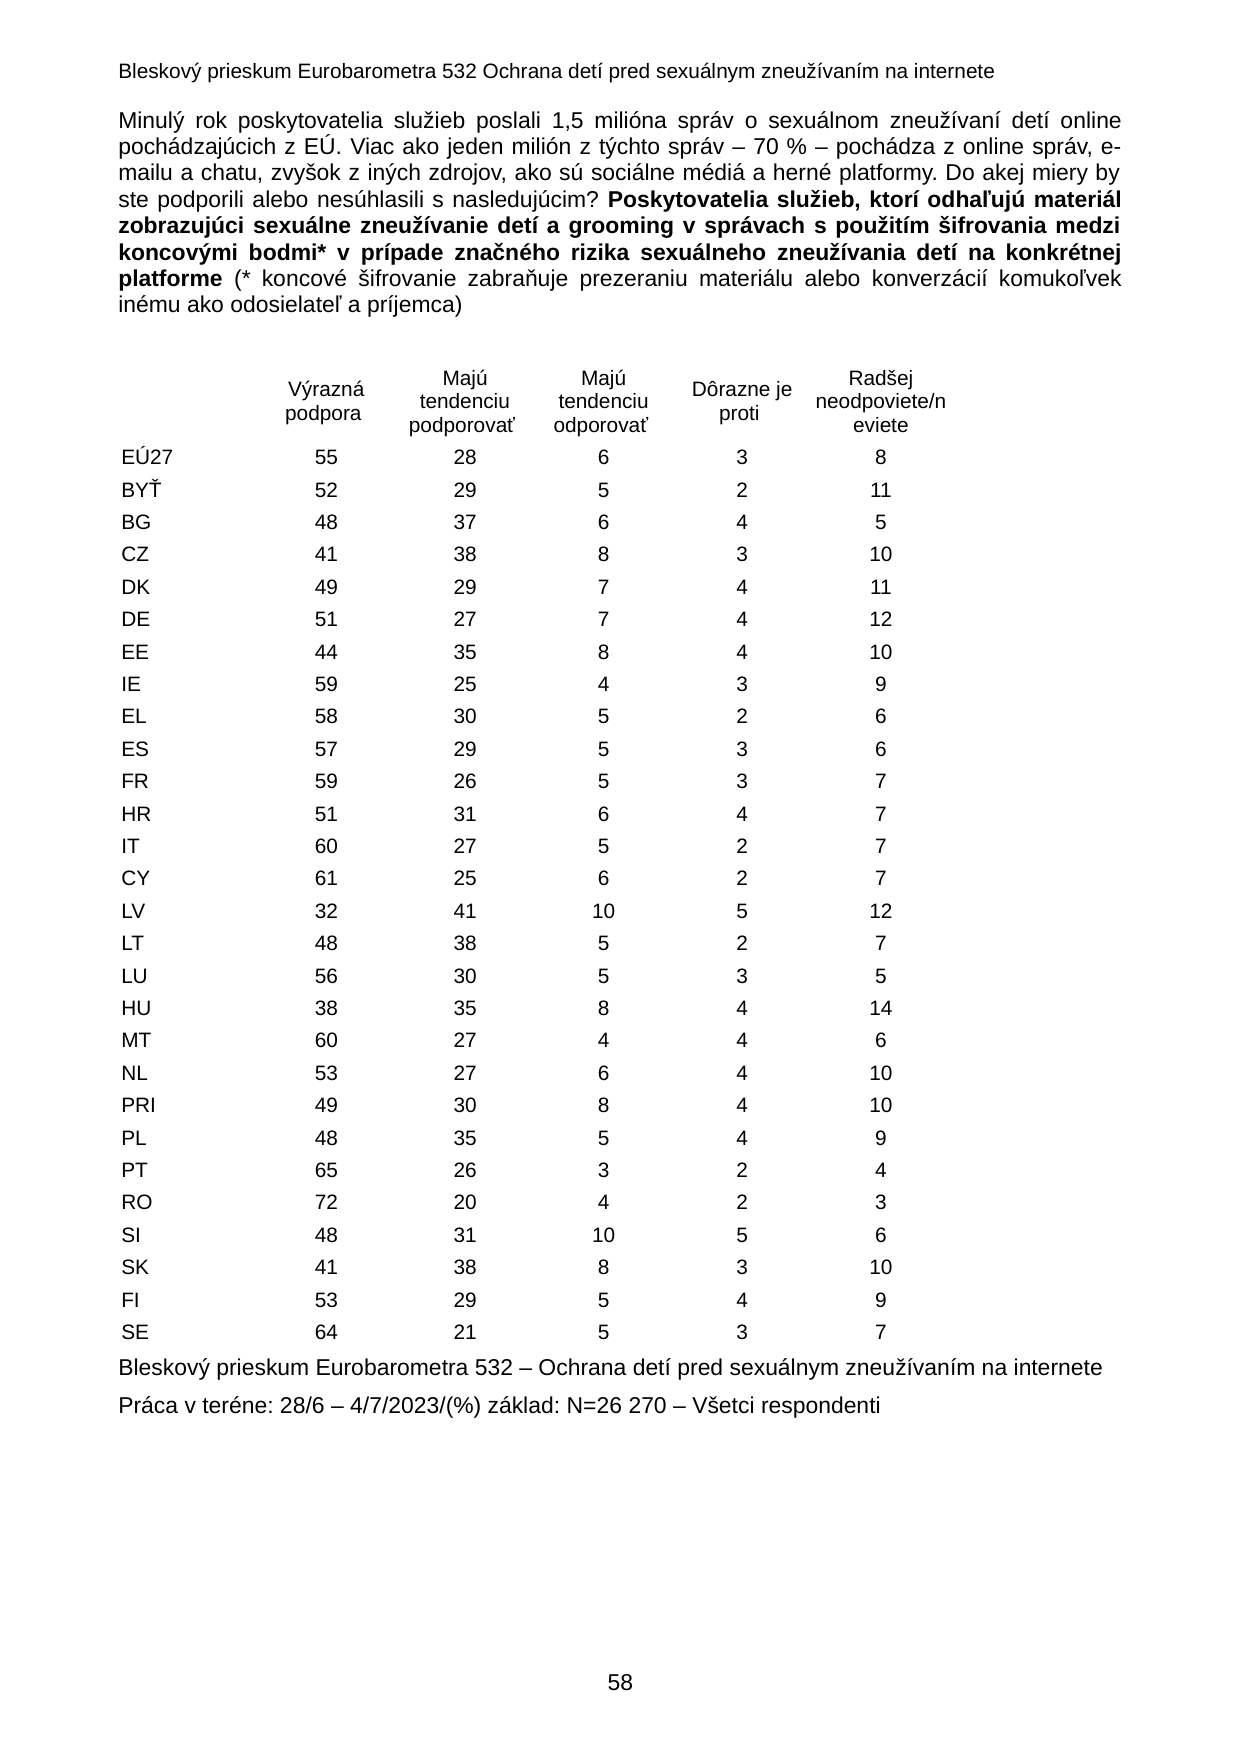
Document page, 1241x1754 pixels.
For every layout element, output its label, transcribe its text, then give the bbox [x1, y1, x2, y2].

text Minulý rok poskytovatelia služieb poslali 1,5 milióna správ o sexuálnom zneužívaní detí online pochádzajúcich z EÚ. Viac ako jeden milión z týchto správ – 70 % – pochádza z online správ, e-mailu a chatu, zvyšok z iných zdrojov, ako sú sociálne médiá a herné platformy. Do akej miery by ste podporili alebo nesúhlasili s nasledujúcim? Poskytovatelia služieb, ktorí odhaľujú materiál zobrazujúci sexuálne zneužívanie detí a grooming v správach s použitím šifrovania medzi koncovými bodmi* v prípade značného rizika sexuálneho zneužívania detí na konkrétnej platforme (* koncové šifrovanie zabraňuje prezeraniu materiálu alebo konverzácií komukoľvek inému ako odosielateľ a príjemca) [118, 107, 1122, 317]
table_cell 52 [257, 473, 395, 506]
table_cell 44 [257, 635, 395, 668]
table_cell 38 [395, 1251, 534, 1283]
table_cell 4 [673, 1283, 811, 1316]
table_cell 6 [811, 1219, 950, 1251]
table_cell 57 [257, 733, 395, 765]
table_cell 30 [395, 1089, 534, 1121]
table_cell 3 [673, 959, 811, 992]
table_cell 4 [811, 1154, 950, 1186]
table_cell 25 [395, 862, 534, 894]
table_cell 8 [534, 1089, 673, 1121]
table_cell BG [118, 506, 257, 538]
table_cell 6 [534, 797, 673, 830]
table_cell 4 [673, 1024, 811, 1056]
table_cell 4 [534, 1186, 673, 1218]
table_cell PRI [118, 1089, 257, 1121]
table_cell 4 [534, 1024, 673, 1056]
table_cell EÚ27 [118, 441, 257, 473]
table_cell FR [118, 765, 257, 797]
table_cell 29 [395, 571, 534, 603]
table_cell 3 [673, 668, 811, 700]
table_cell 9 [811, 1283, 950, 1316]
table_cell FI [118, 1283, 257, 1316]
table_cell 29 [395, 1283, 534, 1316]
table_cell 51 [257, 797, 395, 830]
table_header Majú tendenciu podporovať [395, 362, 534, 441]
table_cell 2 [673, 473, 811, 506]
table_cell 6 [811, 1024, 950, 1056]
table_cell 27 [395, 603, 534, 635]
table_cell 10 [534, 1219, 673, 1251]
table_cell 31 [395, 797, 534, 830]
table_cell 26 [395, 1154, 534, 1186]
table_cell CZ [118, 538, 257, 571]
text Práca v teréne: 28/6 – 4/7/2023/(%) základ: N=26 270 – Všetci respondenti [118, 1392, 1122, 1418]
table_cell 2 [673, 1186, 811, 1218]
table_cell 3 [673, 765, 811, 797]
table_header Majú tendenciu odporovať [534, 362, 673, 441]
table_cell 14 [811, 992, 950, 1024]
table_cell 49 [257, 1089, 395, 1121]
table_cell 6 [534, 441, 673, 473]
table_cell 5 [534, 700, 673, 732]
table_cell 3 [673, 1316, 811, 1348]
table_cell NL [118, 1056, 257, 1089]
table_cell 3 [673, 538, 811, 571]
table_cell 48 [257, 1121, 395, 1154]
table_cell 32 [257, 895, 395, 927]
table_cell 10 [811, 1251, 950, 1283]
table_cell LV [118, 895, 257, 927]
table_cell 3 [811, 1186, 950, 1218]
table_cell 31 [395, 1219, 534, 1251]
table_cell MT [118, 1024, 257, 1056]
table_cell 4 [673, 1121, 811, 1154]
table_cell 59 [257, 765, 395, 797]
table_cell 7 [534, 603, 673, 635]
table_cell IT [118, 830, 257, 862]
table_cell 10 [811, 1089, 950, 1121]
table_cell 5 [811, 959, 950, 992]
table_cell 8 [534, 1251, 673, 1283]
table_cell 6 [534, 1056, 673, 1089]
table_cell SI [118, 1219, 257, 1251]
table_cell 5 [673, 895, 811, 927]
table_cell ES [118, 733, 257, 765]
table_cell 55 [257, 441, 395, 473]
table_cell 4 [673, 635, 811, 668]
table_cell 38 [395, 927, 534, 959]
table_cell 9 [811, 668, 950, 700]
table_cell 12 [811, 895, 950, 927]
table_cell 4 [534, 668, 673, 700]
table_cell HR [118, 797, 257, 830]
table_cell EL [118, 700, 257, 732]
table_cell 10 [811, 538, 950, 571]
table_cell 3 [673, 1251, 811, 1283]
table_cell 29 [395, 473, 534, 506]
table_cell EE [118, 635, 257, 668]
table_cell 7 [811, 797, 950, 830]
table_cell 6 [811, 700, 950, 732]
table_header Radšej neodpoviete/neviete [811, 362, 950, 441]
table_cell BYŤ [118, 473, 257, 506]
table_cell 60 [257, 830, 395, 862]
table_cell 5 [534, 959, 673, 992]
table_cell 4 [673, 797, 811, 830]
table_cell DE [118, 603, 257, 635]
table_cell 27 [395, 1024, 534, 1056]
table_cell 7 [811, 927, 950, 959]
table_cell IE [118, 668, 257, 700]
table_cell 2 [673, 927, 811, 959]
table_cell 41 [395, 895, 534, 927]
table_cell 25 [395, 668, 534, 700]
table_cell 5 [534, 733, 673, 765]
table_cell 5 [534, 927, 673, 959]
table_cell 7 [811, 765, 950, 797]
table_cell 59 [257, 668, 395, 700]
table_cell 4 [673, 1056, 811, 1089]
table_cell 5 [534, 473, 673, 506]
table_cell 65 [257, 1154, 395, 1186]
table_cell PT [118, 1154, 257, 1186]
table_cell 48 [257, 927, 395, 959]
table_cell 7 [811, 1316, 950, 1348]
table_cell 7 [811, 862, 950, 894]
table_cell SE [118, 1316, 257, 1348]
table_cell 10 [534, 895, 673, 927]
table_header Výrazná podpora [257, 362, 395, 441]
table_header [118, 362, 257, 441]
table_cell 72 [257, 1186, 395, 1218]
table_cell 11 [811, 571, 950, 603]
table_cell 58 [257, 700, 395, 732]
table_cell SK [118, 1251, 257, 1283]
table_cell 4 [673, 603, 811, 635]
table_cell 5 [534, 765, 673, 797]
table_cell 5 [534, 1283, 673, 1316]
table_cell 4 [673, 571, 811, 603]
table_cell 12 [811, 603, 950, 635]
table_cell 35 [395, 1121, 534, 1154]
table_cell HU [118, 992, 257, 1024]
table_cell 61 [257, 862, 395, 894]
table_cell 48 [257, 506, 395, 538]
table_cell 7 [534, 571, 673, 603]
table_cell 49 [257, 571, 395, 603]
table_cell 53 [257, 1283, 395, 1316]
table_cell 38 [395, 538, 534, 571]
table_cell RO [118, 1186, 257, 1218]
table_cell 2 [673, 862, 811, 894]
table_cell 5 [534, 830, 673, 862]
table_cell 2 [673, 830, 811, 862]
table_cell DK [118, 571, 257, 603]
table_header Dôrazne je proti [673, 362, 811, 441]
table_cell 6 [811, 733, 950, 765]
table_cell 29 [395, 733, 534, 765]
table_cell 64 [257, 1316, 395, 1348]
table_cell 56 [257, 959, 395, 992]
table_cell 28 [395, 441, 534, 473]
table_cell 35 [395, 635, 534, 668]
table_cell 48 [257, 1219, 395, 1251]
table_cell 2 [673, 1154, 811, 1186]
table_cell 4 [673, 1089, 811, 1121]
table_cell 5 [673, 1219, 811, 1251]
table_cell 5 [534, 1121, 673, 1154]
table_cell 2 [673, 700, 811, 732]
table_cell 21 [395, 1316, 534, 1348]
table_cell 5 [534, 1316, 673, 1348]
table_cell 9 [811, 1121, 950, 1154]
table_cell 10 [811, 635, 950, 668]
table_cell 60 [257, 1024, 395, 1056]
table_cell 20 [395, 1186, 534, 1218]
table_cell 4 [673, 506, 811, 538]
table_cell 41 [257, 538, 395, 571]
table_cell 8 [534, 992, 673, 1024]
table_cell 8 [811, 441, 950, 473]
table_cell 30 [395, 959, 534, 992]
table_cell 3 [673, 441, 811, 473]
table_cell 6 [534, 862, 673, 894]
table_cell 3 [534, 1154, 673, 1186]
table_cell 8 [534, 635, 673, 668]
table_cell 30 [395, 700, 534, 732]
table_cell 35 [395, 992, 534, 1024]
table_cell PL [118, 1121, 257, 1154]
table_cell LT [118, 927, 257, 959]
table_cell 7 [811, 830, 950, 862]
table_cell 37 [395, 506, 534, 538]
table_cell LU [118, 959, 257, 992]
table_cell CY [118, 862, 257, 894]
table_cell 6 [534, 506, 673, 538]
table_cell 51 [257, 603, 395, 635]
table_cell 53 [257, 1056, 395, 1089]
table_cell 10 [811, 1056, 950, 1089]
table_cell 27 [395, 830, 534, 862]
table_cell 26 [395, 765, 534, 797]
table_cell 27 [395, 1056, 534, 1089]
table_cell 38 [257, 992, 395, 1024]
table_cell 11 [811, 473, 950, 506]
table_cell 8 [534, 538, 673, 571]
text Bleskový prieskum Eurobarometra 532 – Ochrana detí pred sexuálnym zneužívaním na internete [118, 1354, 1122, 1380]
table_cell 4 [673, 992, 811, 1024]
table_cell 3 [673, 733, 811, 765]
table_cell 5 [811, 506, 950, 538]
table_cell 41 [257, 1251, 395, 1283]
